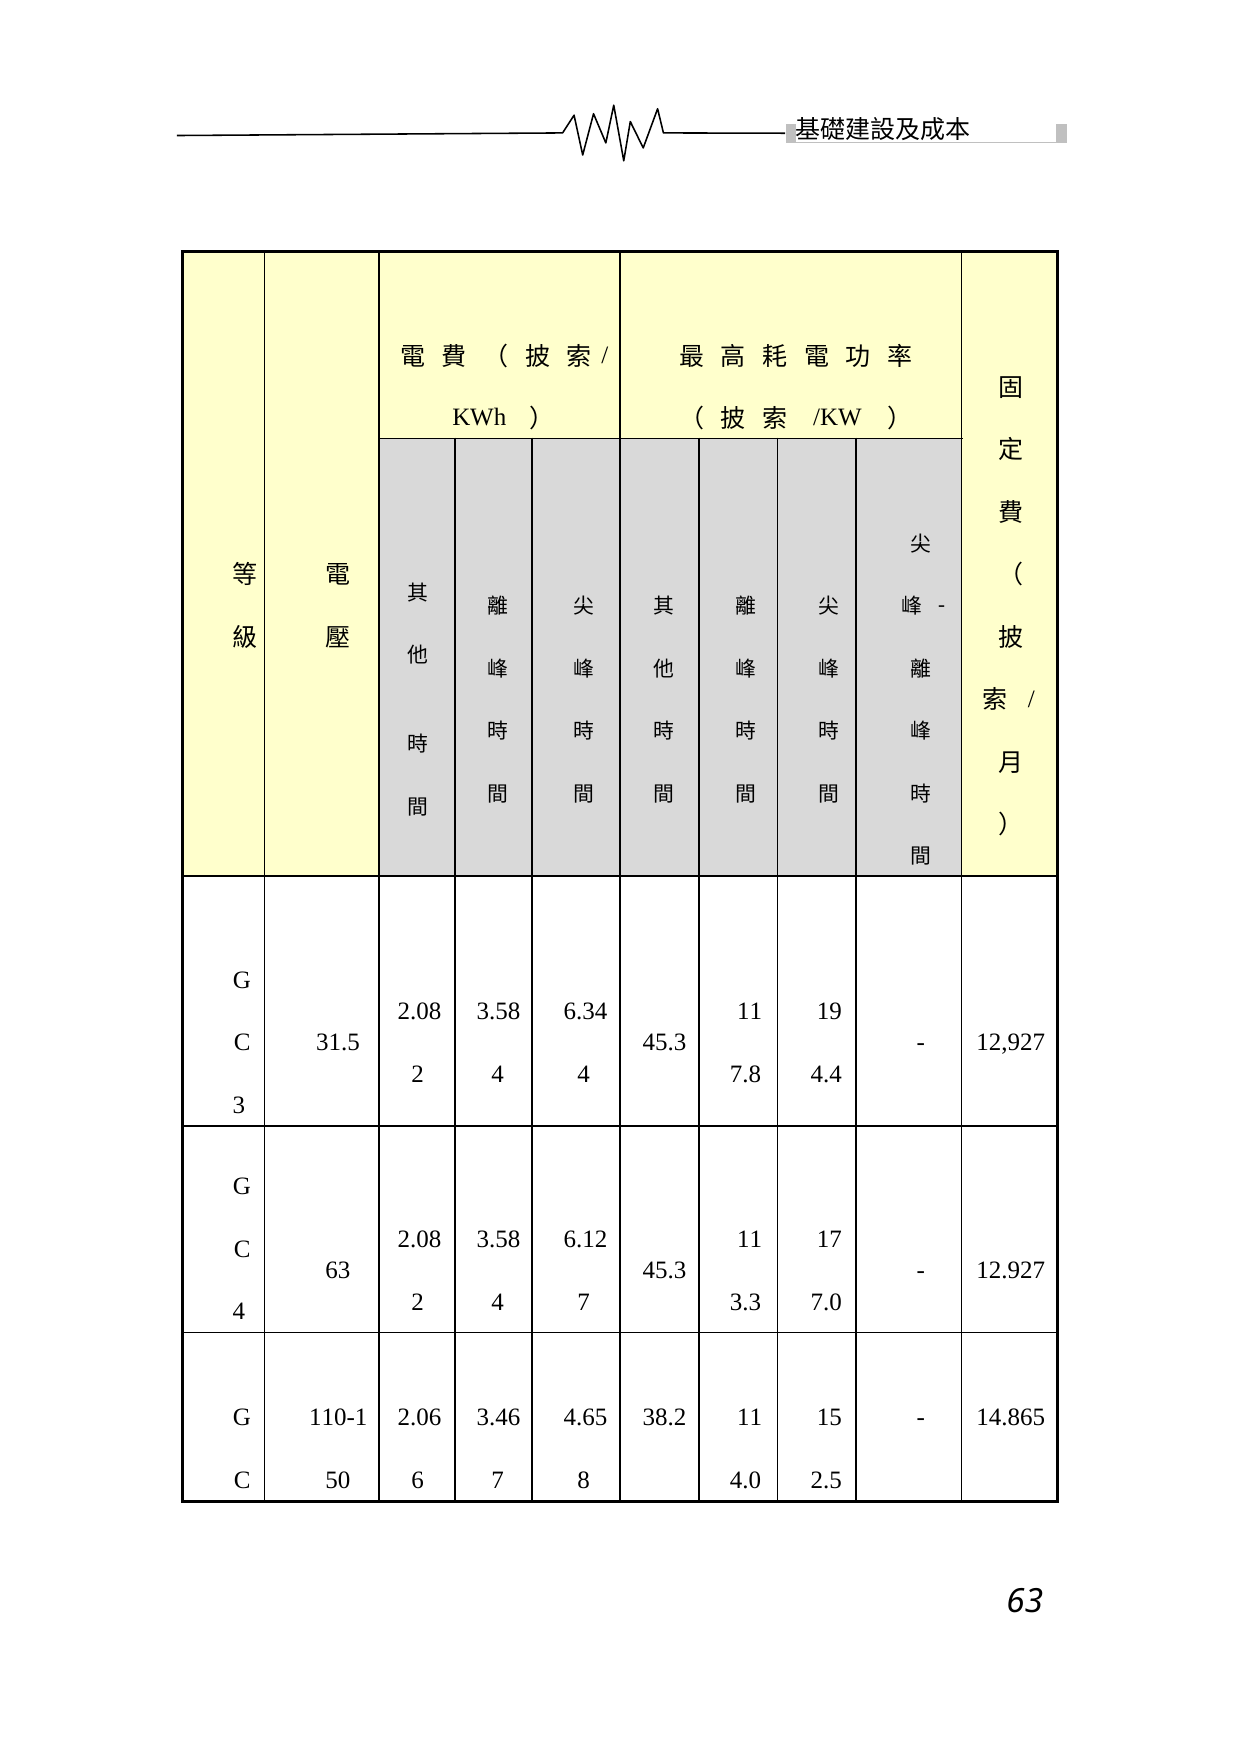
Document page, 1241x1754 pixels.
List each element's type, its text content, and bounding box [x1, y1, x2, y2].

table_cell 113.3 [700, 1127, 777, 1331]
table_header 等級 [184, 253, 264, 875]
table_cell GC3 [184, 877, 264, 1125]
table_cell 2.082 [380, 1127, 454, 1331]
table_header 電壓 [265, 253, 378, 875]
table_cell 尖峰 時間 [533, 439, 619, 875]
table_cell 12.927 [962, 1127, 1056, 1331]
table_cell 離峰 時間 [456, 439, 531, 875]
table_cell 117.8 [700, 877, 777, 1125]
table_cell 45.3 [621, 877, 698, 1125]
table_cell 14.865 [962, 1333, 1056, 1500]
table_cell 177.0 [778, 1127, 855, 1331]
table_cell 6.344 [533, 877, 619, 1125]
table_cell 3.584 [456, 1127, 531, 1331]
table_cell - [857, 1333, 961, 1500]
table_cell - [857, 877, 961, 1125]
table_cell 110-150 [265, 1333, 378, 1500]
table_header 最高耗電功率（披索/KW） [621, 253, 961, 438]
table_cell 3.467 [456, 1333, 531, 1500]
table_cell 2.066 [380, 1333, 454, 1500]
table_cell 6.127 [533, 1127, 619, 1331]
table_cell 12,927 [962, 877, 1056, 1125]
table_cell 其他 時間 [621, 439, 698, 875]
table_header 電費（披索/KWh） [380, 253, 619, 438]
table_cell GC [184, 1333, 264, 1500]
table_cell 38.2 [621, 1333, 698, 1500]
table_cell GC4 [184, 1127, 264, 1331]
table_cell 離峰 時間 [700, 439, 777, 875]
table_cell 其他 時間 [380, 439, 454, 875]
table_cell 尖峰 時間 [778, 439, 855, 875]
table_cell 4.658 [533, 1333, 619, 1500]
table_cell 45.3 [621, 1127, 698, 1331]
table_cell 3.584 [456, 877, 531, 1125]
table_cell 114.0 [700, 1333, 777, 1500]
table_cell 63 [265, 1127, 378, 1331]
table_cell 尖峰-離峰時間 [857, 439, 961, 875]
table_cell 31.5 [265, 877, 378, 1125]
table_cell 194.4 [778, 877, 855, 1125]
table_cell 2.082 [380, 877, 454, 1125]
table_cell 152.5 [778, 1333, 855, 1500]
table_header 固定費 （披索/月） [962, 253, 1056, 875]
table_cell - [857, 1127, 961, 1331]
